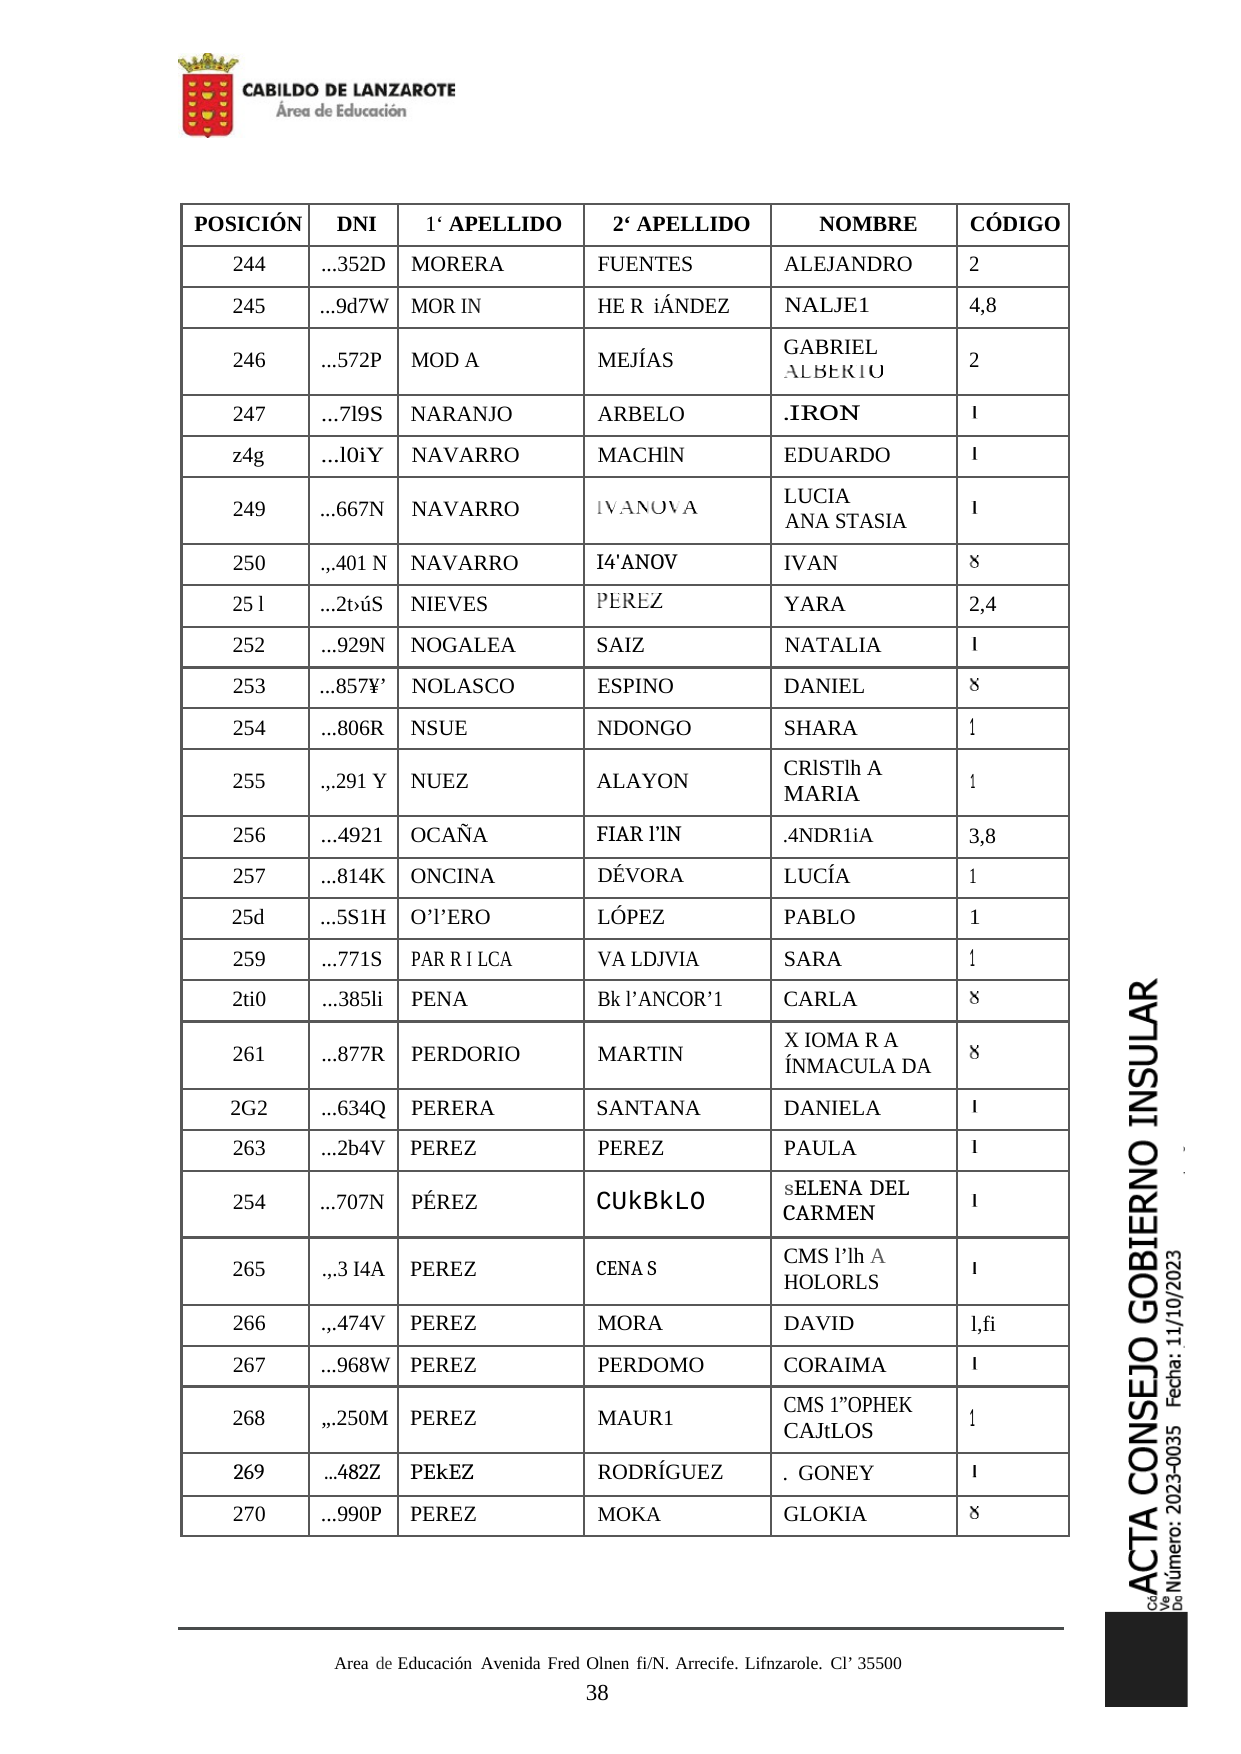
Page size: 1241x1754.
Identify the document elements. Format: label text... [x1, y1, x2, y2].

text CARMEN [783, 1201, 956, 1226]
text EDUARDO [784, 442, 956, 467]
text NSUE [410, 715, 583, 740]
text 266 [192, 1310, 306, 1335]
text NAVARRO [411, 496, 583, 521]
text FUENTES [597, 251, 770, 277]
text .,.291 Y [317, 768, 390, 793]
text CARLA [783, 986, 956, 1012]
text ...857¥’ [316, 673, 390, 698]
text 245 [192, 293, 306, 318]
picture [597, 592, 663, 608]
text NIEVES [410, 591, 583, 616]
text CMS 1”OPHEK CAJtLOS [783, 1392, 956, 1443]
text 1 [969, 710, 1068, 742]
text ...968W [317, 1352, 394, 1377]
text ARBELO [597, 401, 770, 427]
text OCAÑA [410, 822, 583, 847]
text 249 [192, 496, 306, 521]
text 1 [969, 863, 1068, 889]
text PERERA [411, 1094, 583, 1120]
text 253 [192, 673, 306, 698]
picture [971, 1194, 978, 1207]
text ...814K [315, 863, 390, 888]
text ...385li [314, 986, 390, 1012]
text .IRON [783, 401, 956, 426]
text ...9d7W [315, 293, 393, 318]
text HE R iÁNDEZ [597, 293, 770, 318]
text CORAIMA [783, 1352, 956, 1377]
picture [971, 1465, 977, 1478]
text 267 [192, 1352, 306, 1377]
text .,.474V [316, 1310, 390, 1335]
text MORERA [411, 251, 583, 277]
text Bk l’ANCOR’1 [597, 986, 770, 1012]
text ...5S1H [316, 904, 390, 929]
text SAIZ [596, 632, 770, 658]
text SANTANA [596, 1094, 770, 1120]
text 263 [192, 1135, 306, 1160]
text ALEJANDRO [784, 251, 956, 277]
text X IOMA R A ÍNMACULA DA [784, 1027, 933, 1078]
text 3,8 [968, 823, 1068, 848]
text RODRÍGUEZ [597, 1459, 770, 1484]
text NOMBRE [819, 211, 956, 236]
text 4,8 [969, 292, 1068, 318]
text 1‘ APELLIDO [425, 211, 583, 236]
text ...667N [314, 496, 390, 521]
text MARTIN [597, 1041, 770, 1066]
text 1 [969, 904, 1068, 929]
text ANA STASIA [785, 509, 956, 534]
text PERDOMO [597, 1352, 770, 1377]
text PEREZ [410, 1501, 583, 1526]
text 257 [192, 863, 306, 888]
picture [1105, 978, 1188, 1707]
text ...990P [312, 1501, 390, 1526]
text NUEZ [410, 768, 583, 793]
text 25d [192, 904, 304, 929]
text ...806R [315, 715, 390, 740]
text .,.3 I4A [317, 1256, 390, 1282]
text FIAR l’lN [596, 821, 770, 847]
text DÉVORA [597, 863, 770, 887]
text ...482Z [314, 1459, 390, 1485]
picture [597, 501, 698, 514]
text ...707N [314, 1189, 390, 1214]
picture [971, 406, 978, 419]
text NALJE1 [784, 292, 956, 318]
text z4g [192, 442, 304, 467]
text 1 [969, 1401, 1068, 1433]
picture [969, 678, 979, 691]
text VA LDJVIA [597, 946, 770, 971]
text 268 [192, 1405, 306, 1431]
text MAUR1 [597, 1405, 770, 1430]
picture [971, 1357, 978, 1370]
text ...l0iY [314, 442, 390, 467]
text 254 [192, 1189, 306, 1214]
text POSICIÓN [192, 211, 304, 236]
text CMS l’lh A HOLORLS [783, 1243, 956, 1294]
text 2‘ APELLIDO [613, 211, 770, 236]
text 269 [192, 1459, 306, 1485]
text LÓPEZ [597, 904, 770, 929]
text NOGALEA [410, 632, 583, 658]
text ...877R [316, 1041, 390, 1066]
text 261 [192, 1041, 306, 1066]
picture [971, 447, 978, 460]
text ...572P [312, 347, 390, 372]
picture [969, 555, 979, 568]
text PEREZ [410, 1135, 583, 1160]
text sELENA DEL [784, 1175, 956, 1201]
text ...634Q [317, 1094, 390, 1120]
text 247 [192, 401, 306, 427]
text . GONEY [782, 1460, 956, 1485]
text GABRIEL [783, 334, 956, 359]
text CENA S [596, 1257, 770, 1281]
text l,fi [971, 1311, 1068, 1336]
text 2ti0 [192, 986, 306, 1012]
picture [971, 637, 978, 651]
text ...771S [313, 946, 390, 971]
text 259 [192, 946, 306, 971]
text 2,4 [969, 591, 1068, 616]
picture [969, 1506, 979, 1519]
text SHARA [784, 715, 956, 740]
text 2G2 [192, 1094, 306, 1120]
picture [971, 1262, 977, 1274]
text DAVID [784, 1311, 956, 1335]
text NDONGO [597, 715, 770, 740]
text ...2t›úS [313, 591, 390, 616]
text ...7l9S [313, 401, 390, 427]
text CUkBkLO [596, 1188, 770, 1217]
text 2 [969, 251, 1068, 277]
text PAR R I LCA [411, 946, 583, 971]
picture [971, 1100, 978, 1113]
text PEREZ [410, 1405, 583, 1431]
text MARIA [784, 780, 956, 807]
text GLOKIA [783, 1501, 956, 1526]
picture [784, 365, 883, 378]
picture [969, 1045, 979, 1059]
text MACHlN [597, 442, 770, 467]
text 265 [192, 1256, 306, 1282]
text PEREZ [410, 1310, 583, 1335]
text 246 [192, 347, 306, 372]
picture [969, 991, 979, 1004]
text NAVARRO [410, 550, 583, 575]
text 256 [192, 822, 306, 847]
text CRlSTlh A [783, 755, 956, 780]
text 252 [192, 632, 305, 658]
text PEREZ [597, 1135, 770, 1160]
text PÉREZ [411, 1189, 583, 1214]
text SARA [784, 946, 956, 971]
text 1 [969, 941, 1068, 973]
text PEkEZ [410, 1459, 583, 1485]
text 270 [192, 1501, 306, 1526]
text ...4921 [314, 822, 390, 847]
text CÓDIGO [969, 211, 1068, 236]
text IVAN [783, 550, 956, 575]
text NATALIA [784, 632, 956, 658]
text NARANJO [410, 401, 583, 427]
text ONCINA [410, 863, 583, 888]
text PERDORIO [411, 1041, 583, 1066]
text NOLASCO [411, 673, 583, 698]
text 250 [192, 550, 306, 575]
text ...352D [317, 251, 390, 277]
text ESPINO [597, 673, 770, 698]
text MEJÍAS [597, 347, 770, 372]
text PABLO [784, 904, 956, 929]
text 244 [192, 251, 306, 277]
text .,.401 N [317, 550, 390, 575]
text DANIELA [784, 1094, 956, 1120]
text PEREZ [410, 1256, 583, 1282]
text PAULA [784, 1135, 956, 1160]
text NAVARRO [411, 442, 583, 467]
text MORA [597, 1310, 770, 1335]
text MOD A [411, 347, 583, 372]
picture [971, 1140, 978, 1153]
text 2 [969, 347, 1068, 372]
text LUCIA [784, 484, 956, 509]
picture [971, 501, 978, 514]
text ALAYON [596, 768, 770, 793]
text LUCÍA [784, 863, 956, 888]
text 254 [192, 715, 306, 740]
text ...2b4V [316, 1135, 390, 1160]
text I4'ANOV [596, 550, 770, 575]
text DNI [317, 211, 396, 236]
text 25 l [192, 591, 304, 616]
text 255 [192, 768, 306, 793]
text YARA [784, 591, 956, 616]
text MOR IN [411, 293, 583, 318]
text 1 [969, 767, 1068, 794]
text PENA [411, 986, 583, 1012]
text „.250M [317, 1405, 393, 1431]
text DANIEL [784, 673, 956, 698]
text ...929N [316, 632, 390, 658]
text .4NDR1iA [783, 823, 956, 847]
text PEREZ [410, 1352, 583, 1377]
text MOKA [597, 1502, 770, 1526]
picture [178, 53, 456, 138]
text O’l’ERO [410, 904, 583, 929]
